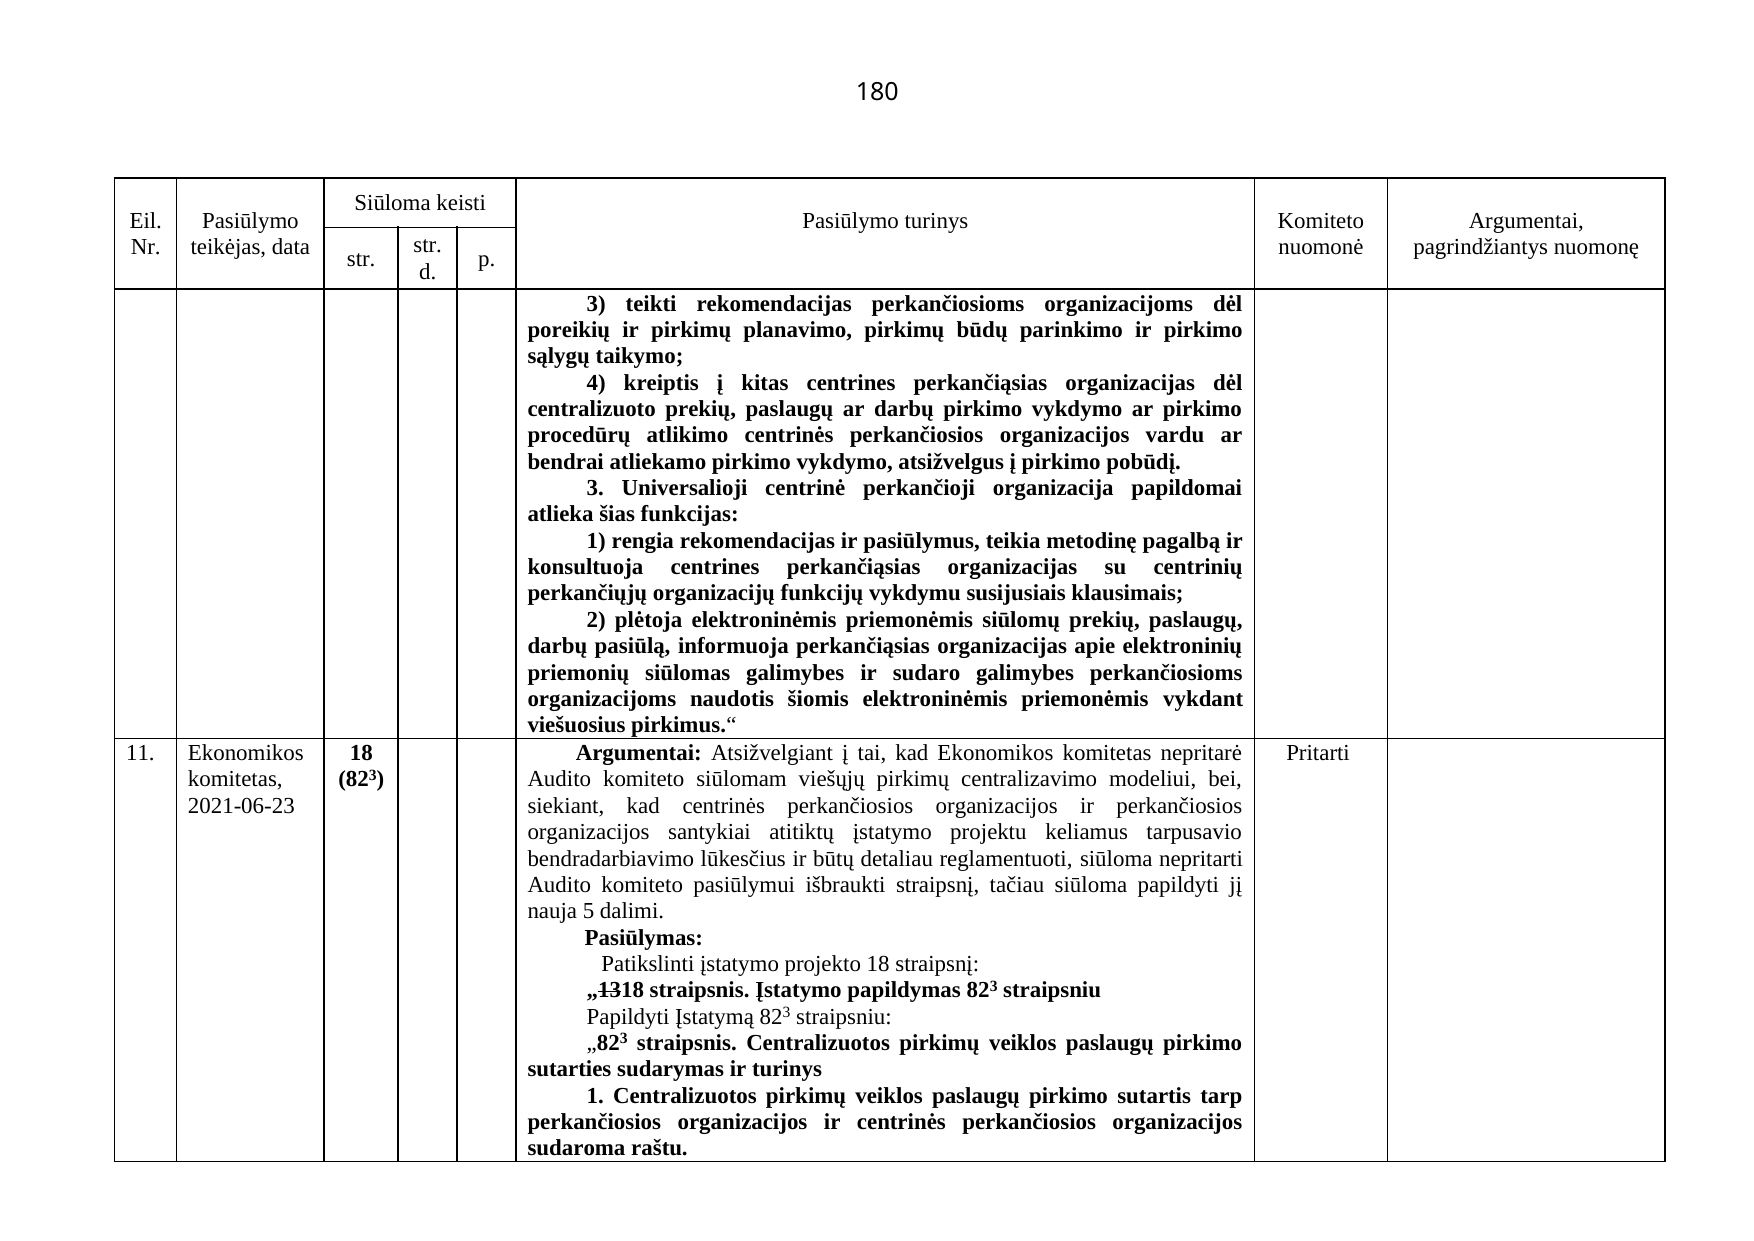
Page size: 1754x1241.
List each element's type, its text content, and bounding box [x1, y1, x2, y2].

table_header Siūloma keisti [325, 179, 515, 226]
table_header Pasiūlymo teikėjas, data [177, 179, 323, 288]
table_cell 18 (823) [325, 739, 397, 1161]
table_header Argumentai, pagrindžiantys nuomonę [1388, 179, 1664, 288]
table_cell [399, 739, 456, 1161]
table_cell str. d. [399, 228, 456, 288]
table_header Eil. Nr. [115, 179, 176, 288]
table_cell 11. [115, 739, 176, 1161]
table_cell p. [458, 228, 515, 288]
table_cell Pritarti [1255, 739, 1387, 1161]
table_cell [458, 290, 515, 738]
table_cell [1388, 739, 1664, 1161]
table_cell [115, 290, 176, 738]
table_cell [325, 290, 397, 738]
table_header Komiteto nuomonė [1255, 179, 1387, 288]
table_header Pasiūlymo turinys [517, 179, 1254, 288]
table_cell Ekonomikos komitetas, 2021-06-23 [177, 739, 323, 1161]
table_cell 3) teikti rekomendacijas perkančiosioms organizacijoms dėl poreikių ir pirkimų planavimo, pirkimų būdų parinkimo ir pirkimo sąlygų taikymo; 4) kreiptis į kitas centrines perkančiąsias organizacijas dėl centralizuoto prekių, paslaugų ar darbų pirkimo vykdymo ar pirkimo procedūrų atlikimo centrinės perkančiosios organizacijos vardu ar bendrai atliekamo pirkimo vykdymo, atsižvelgus į pirkimo pobūdį. 3. Universalioji centrinė perkančioji organizacija papildomai atlieka šias funkcijas: 1) rengia rekomendacijas ir pasiūlymus, teikia metodinę pagalbą ir konsultuoja centrines perkančiąsias organizacijas su centrinių perkančiųjų organizacijų funkcijų vykdymu susijusiais klausimais; 2) plėtoja elektroninėmis priemonėmis siūlomų prekių, paslaugų, darbų pasiūlą, informuoja perkančiąsias organizacijas apie elektroninių priemonių siūlomas galimybes ir sudaro galimybes perkančiosioms organizacijoms naudotis šiomis elektroninėmis priemonėmis vykdant viešuosius pirkimus.“ [517, 290, 1254, 738]
table_cell [458, 739, 515, 1161]
table_cell [1388, 290, 1664, 738]
table_cell [399, 290, 456, 738]
table_cell Argumentai: Atsižvelgiant į tai, kad Ekonomikos komitetas nepritarė Audito komiteto siūlomam viešųjų pirkimų centralizavimo modeliui, bei, siekiant, kad centrinės perkančiosios organizacijos ir perkančiosios organizacijos santykiai atitiktų įstatymo projektu keliamus tarpusavio bendradarbiavimo lūkesčius ir būtų detaliau reglamentuoti, siūloma nepritarti Audito komiteto pasiūlymui išbraukti straipsnį, tačiau siūloma papildyti jį nauja 5 dalimi. Pasiūlymas: Patikslinti įstatymo projekto 18 straipsnį: „1318 straipsnis. Įstatymo papildymas 823 straipsniu Papildyti Įstatymą 823 straipsniu: „823 straipsnis. Centralizuotos pirkimų veiklos paslaugų pirkimo sutarties sudarymas ir turinys 1. Centralizuotos pirkimų veiklos paslaugų pirkimo sutartis tarp perkančiosios organizacijos ir centrinės perkančiosios organizacijos sudaroma raštu. [517, 739, 1254, 1161]
table_cell [177, 290, 323, 738]
table_cell [1255, 290, 1387, 738]
table_cell str. [325, 228, 397, 288]
